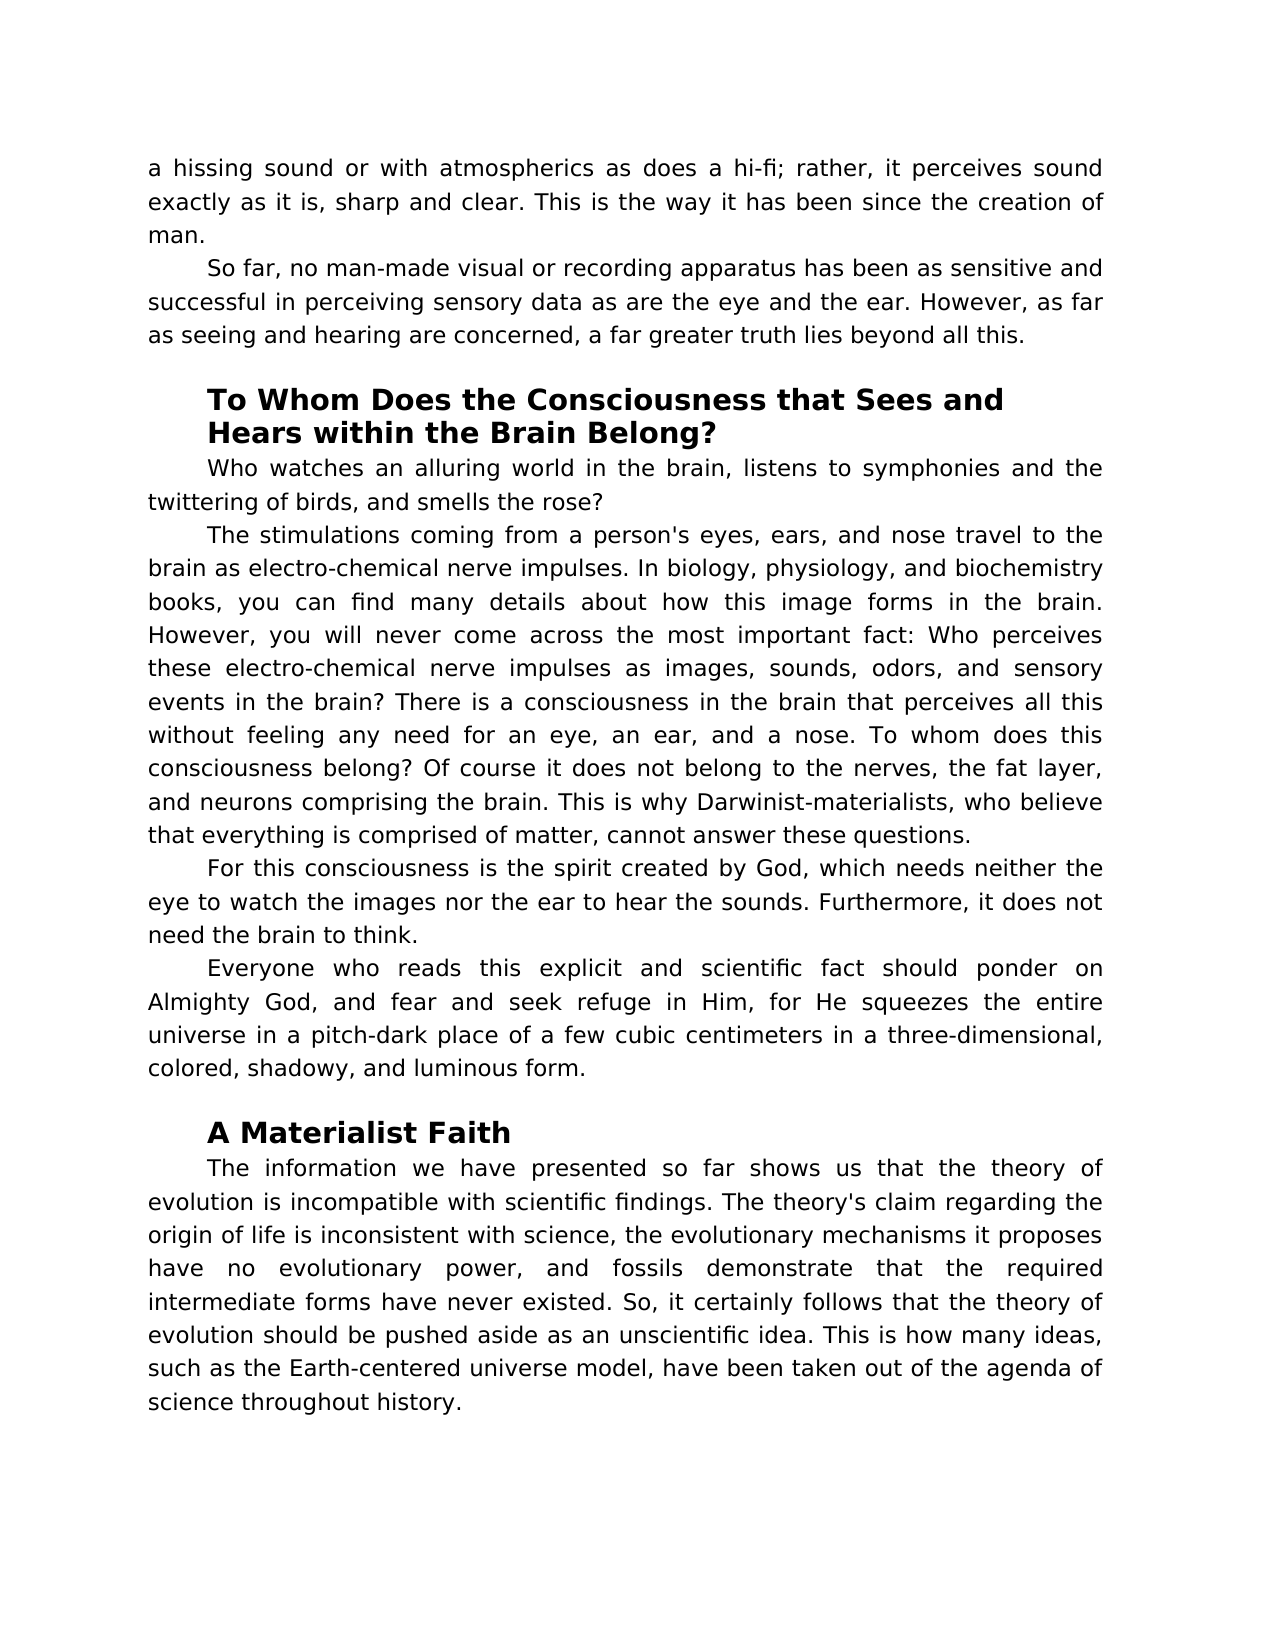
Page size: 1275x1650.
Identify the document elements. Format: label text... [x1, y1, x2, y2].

text For this consciousness is the spirit created by God, which needs neither the eye to watch the images nor the ear to hear the sounds. Furthermore, it does not need the brain to think. [148, 850, 1104, 950]
text So far, no man-made visual or recording apparatus has been as sensitive and successful in perceiving sensory data as are the eye and the ear. However, as far as seeing and hearing are concerned, a far greater truth lies beyond all this. [148, 250, 1104, 350]
text The stimulations coming from a person's eyes, ears, and nose travel to the brain as electro-chemical nerve impulses. In biology, physiology, and biochemistry books, you can find many details about how this image forms in the brain. However, you will never come across the most important fact: Who perceives these electro-chemical nerve impulses as images, sounds, odors, and sensory events in the brain? There is a consciousness in the brain that perceives all this without feeling any need for an eye, an ear, and a nose. To whom does this consciousness belong? Of course it does not belong to the nerves, the fat layer, and neurons comprising the brain. This is why Darwinist-materialists, who believe that everything is comprised of matter, cannot answer these questions. [148, 517, 1104, 850]
text a hissing sound or with atmospherics as does a hi-fi; rather, it perceives sound exactly as it is, sharp and clear. This is the way it has been since the creation of man. [148, 150, 1104, 250]
text To Whom Does the Consciousness that Sees and [148, 383, 1104, 417]
text The information we have presented so far shows us that the theory of evolution is incompatible with scientific findings. The theory's claim regarding the origin of life is inconsistent with science, the evolutionary mechanisms it proposes have no evolutionary power, and fossils demonstrate that the required intermediate forms have never existed. So, it certainly follows that the theory of evolution should be pushed aside as an unscientific idea. This is how many ideas, such as the Earth-centered universe model, have been taken out of the agenda of science throughout history. [148, 1150, 1104, 1417]
text Who watches an alluring world in the brain, listens to symphonies and the twittering of birds, and smells the rose? [148, 450, 1104, 517]
text Everyone who reads this explicit and scientific fact should ponder on Almighty God, and fear and seek refuge in Him, for He squeezes the entire universe in a pitch-dark place of a few cubic centimeters in a three-dimensional, colored, shadowy, and luminous form. [148, 950, 1104, 1083]
text Hears within the Brain Belong? [148, 417, 1104, 450]
text A Materialist Faith [148, 1117, 1104, 1150]
